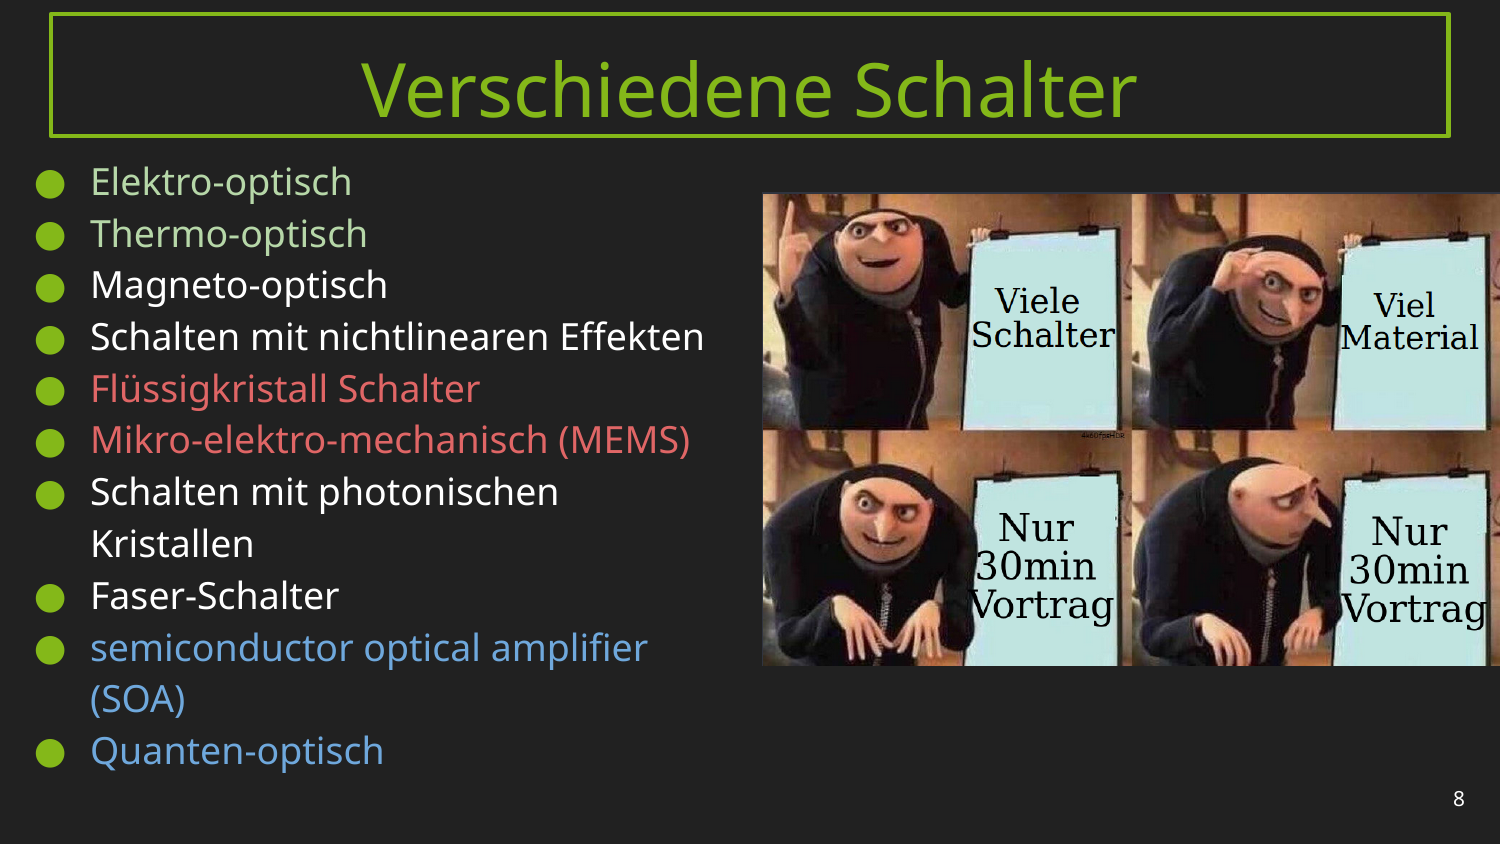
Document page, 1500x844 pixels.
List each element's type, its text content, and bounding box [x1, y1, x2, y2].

picture [762, 192, 1500, 666]
list Elektro-optisch Thermo-optisch Magneto-optisch Schalten mit nichtlinearen Effekten Flüssigkristall Schalter Mikro-elektro-mechanisch (MEMS) Schalten mit photonischen Kristallen Faser-Schalter semiconductor optical amplifier (SOA) Quanten-optisch [0, 136, 750, 783]
slide_number [1389, 764, 1480, 830]
title Verschiedene Schalter [51, 13, 1449, 137]
